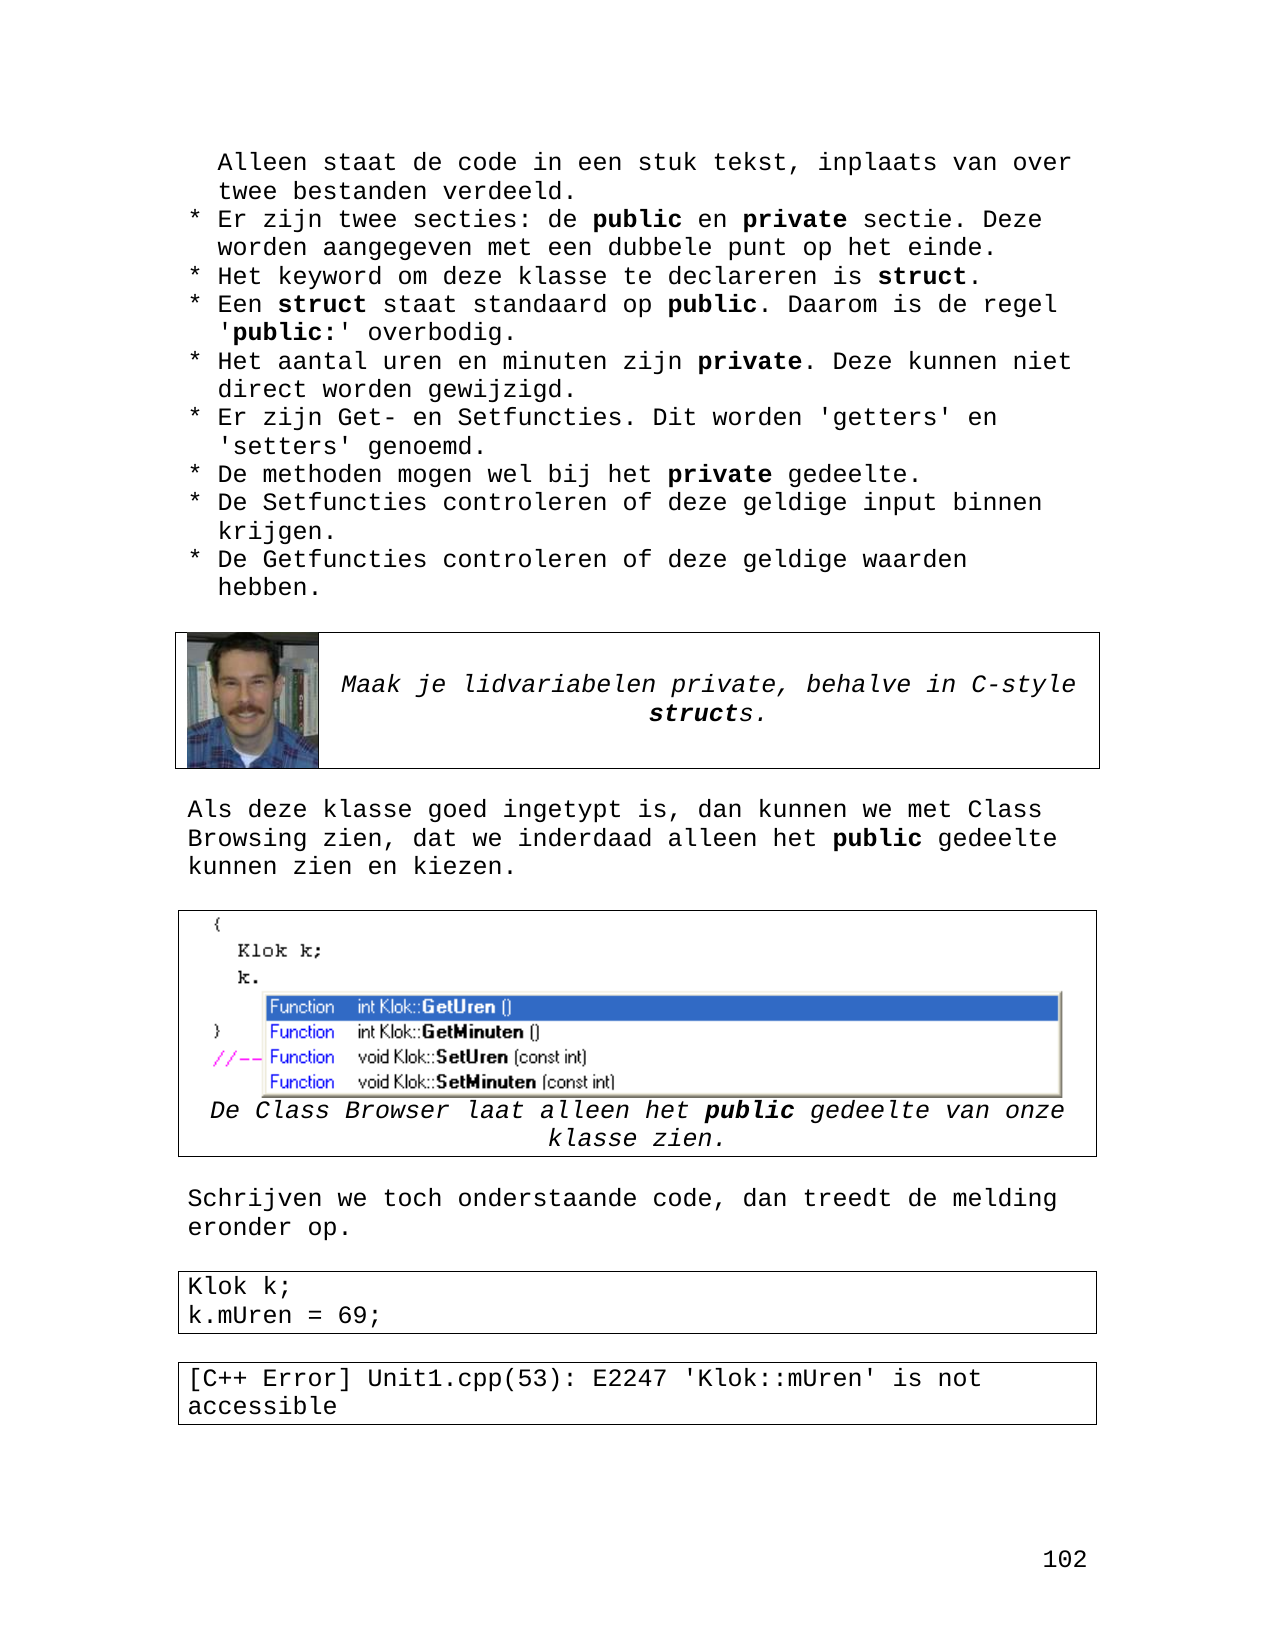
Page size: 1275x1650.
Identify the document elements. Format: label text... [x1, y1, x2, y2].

text direct worden gewijzigd. [187, 377, 1087, 405]
table_header Maak je lidvariabelen private, behalve in C-style structs. [319, 633, 1099, 767]
text Als deze klasse goed ingetypt is, dan kunnen we met Class Browsing zien, dat we inderdaad alleen het public gedeelte kunnen zien en kiezen. [187, 797, 1087, 882]
picture [187, 632, 319, 768]
text hebben. [187, 575, 1087, 603]
text De Class Browser laat alleen het public gedeelte van onze klasse zien. [179, 1094, 1096, 1156]
text * De methoden mogen wel bij het private gedeelte. [187, 462, 1087, 490]
text worden aangegeven met een dubbele punt op het einde. [187, 235, 1087, 263]
text [C++ Error] Unit1.cpp(53): E2247 'Klok::mUren' is not accessible [179, 1363, 1096, 1424]
text * De Getfuncties controleren of deze geldige waarden [187, 547, 1087, 575]
table_header [176, 633, 187, 767]
text * Een struct staat standaard op public. Daarom is de regel [187, 292, 1087, 320]
text Schrijven we toch onderstaande code, dan treedt de melding eronder op. [187, 1186, 1087, 1242]
text * Er zijn twee secties: de public en private sectie. Deze [187, 207, 1087, 235]
text twee bestanden verdeeld. [187, 178, 1087, 207]
text * Het aantal uren en minuten zijn private. Deze kunnen niet [187, 348, 1087, 377]
text 'setters' genoemd. [187, 433, 1087, 462]
text Klok k; [179, 1272, 1096, 1299]
text * Er zijn Get- en Setfuncties. Dit worden 'getters' en [187, 405, 1087, 433]
text 'public:' overbodig. [187, 320, 1087, 348]
picture [212, 913, 1063, 1098]
text Alleen staat de code in een stuk tekst, inplaats van over [187, 150, 1087, 178]
text krijgen. [187, 518, 1087, 547]
text * Het keyword om deze klasse te declareren is struct. [187, 263, 1087, 292]
text k.mUren = 69; [179, 1299, 1096, 1333]
text * De Setfuncties controleren of deze geldige input binnen [187, 490, 1087, 518]
